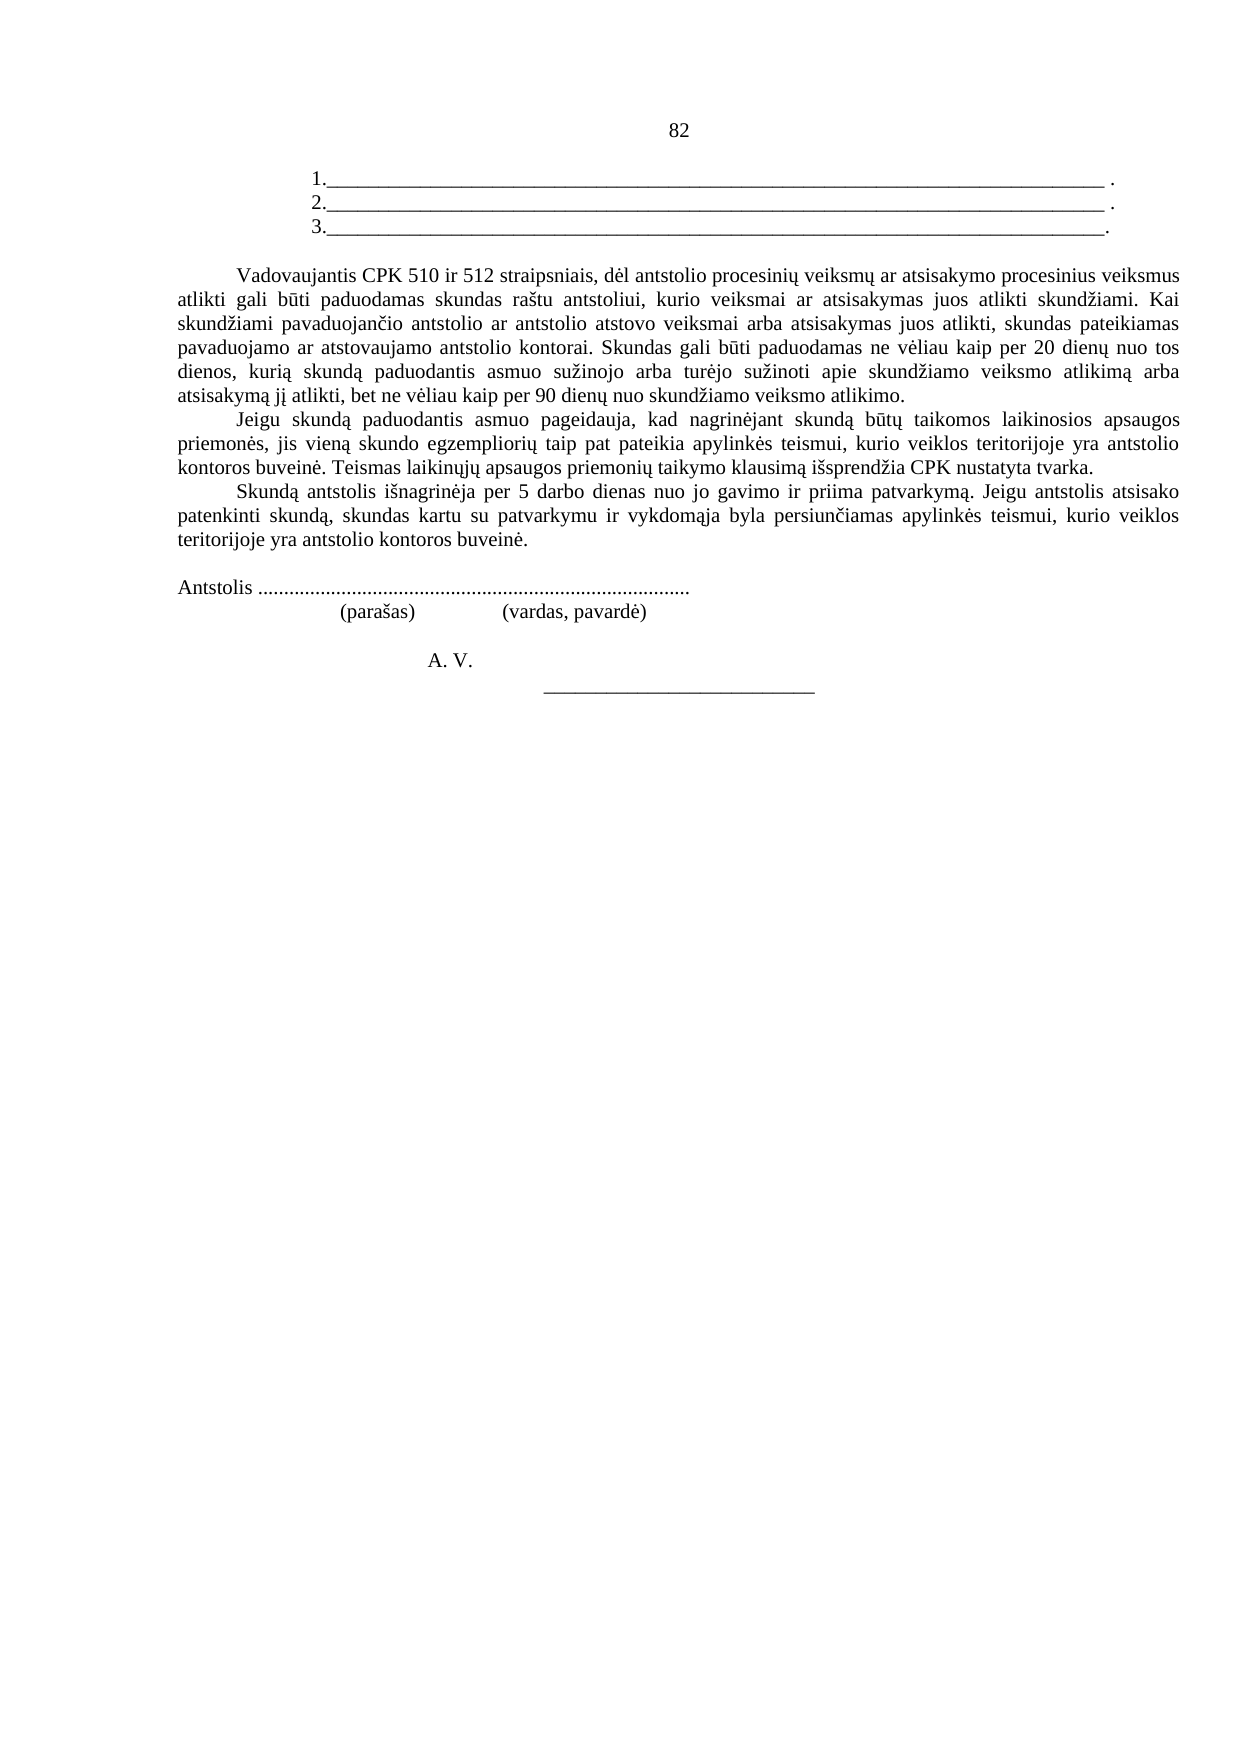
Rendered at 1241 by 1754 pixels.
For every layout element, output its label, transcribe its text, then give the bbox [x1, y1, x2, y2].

text Skundą antstolis išnagrinėja per 5 darbo dienas nuo jo gavimo ir priima patvarkymą. Jeigu antstolis atsisako patenkinti skundą, skundas kartu su patvarkymu ir vykdomąja byla persiunčiamas apylinkės teismui, kurio veiklos teritorijoje yra antstolio kontoros buveinė. [177, 479, 1181, 551]
text 2. . [252, 190, 1181, 214]
text Vadovaujantis CPK 510 ir 512 straipsniais, dėl antstolio procesinių veiksmų ar atsisakymo procesinius veiksmus atlikti gali būti paduodamas skundas raštu antstoliui, kurio veiksmai ar atsisakymas juos atlikti skundžiami. Kai skundžiami pavaduojančio antstolio ar antstolio atstovo veiksmai arba atsisakymas juos atlikti, skundas pateikiamas pavaduojamo ar atstovaujamo antstolio kontorai. Skundas gali būti paduodamas ne vėliau kaip per 20 dienų nuo tos dienos, kurią skundą paduodantis asmuo sužinojo arba turėjo sužinoti apie skundžiamo veiksmo atlikimą arba atsisakymą jį atlikti, bet ne vėliau kaip per 90 dienų nuo skundžiamo veiksmo atlikimo. [177, 262, 1181, 407]
text 3. . [252, 214, 1181, 238]
text 1. . [252, 166, 1181, 190]
text __________________________ [177, 672, 1181, 696]
text (parašas) (vardas, pavardė) [340, 599, 1181, 623]
text Antstolis ................................................................................... [177, 575, 1181, 599]
text A. V. [427, 647, 1181, 672]
text Jeigu skundą paduodantis asmuo pageidauja, kad nagrinėjant skundą būtų taikomos laikinosios apsaugos priemonės, jis vieną skundo egzempliorių taip pat pateikia apylinkės teismui, kurio veiklos teritorijoje yra antstolio kontoros buveinė. Teismas laikinųjų apsaugos priemonių taikymo klausimą išsprendžia CPK nustatyta tvarka. [177, 407, 1181, 479]
